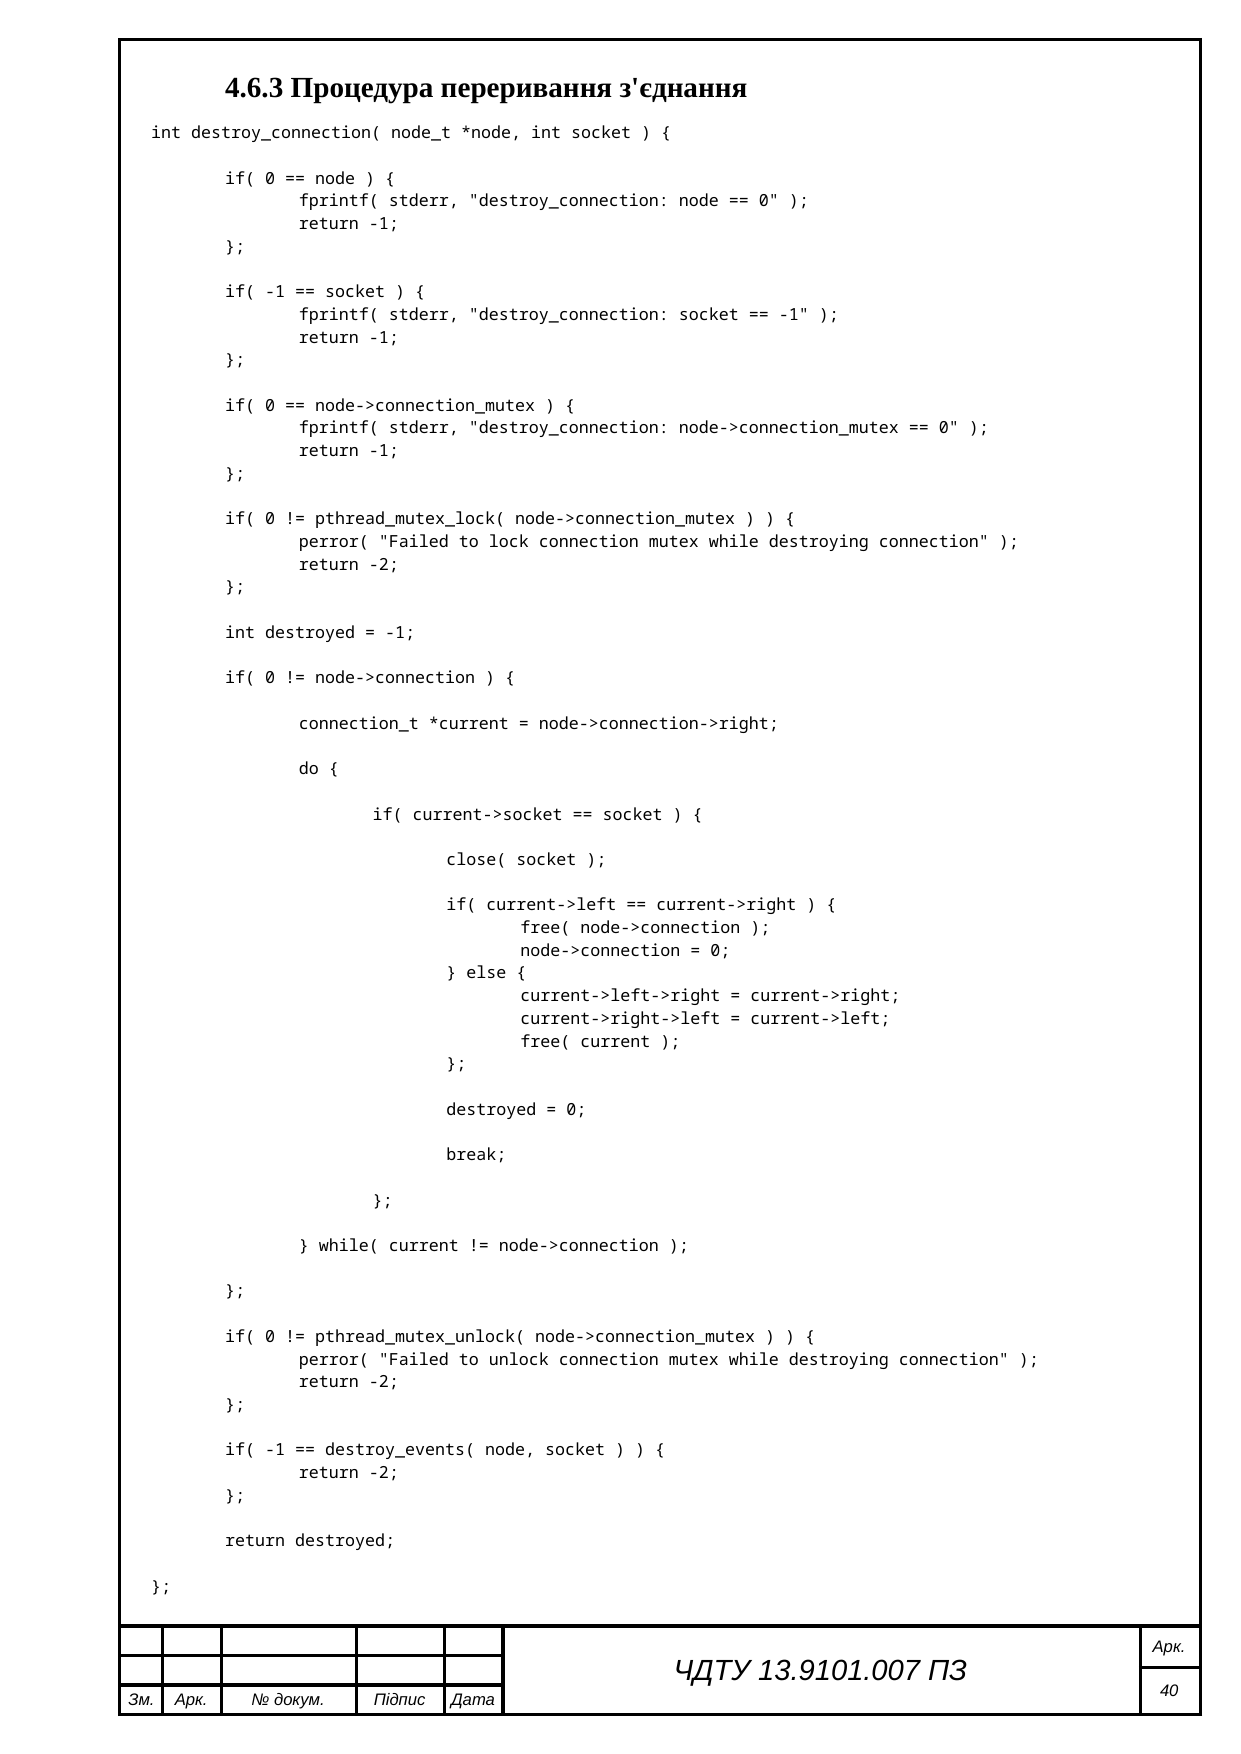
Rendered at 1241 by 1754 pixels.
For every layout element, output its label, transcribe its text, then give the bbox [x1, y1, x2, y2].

text }; [151, 1483, 1170, 1506]
text }; [151, 234, 1170, 257]
text if( current->socket == socket ) { [151, 802, 1170, 825]
text perror( "Failed to lock connection mutex while destroying connection" ); [151, 529, 1170, 552]
text }; [151, 1188, 1170, 1211]
text int destroyed = -1; [151, 620, 1170, 643]
text if( 0 == node->connection_mutex ) { [151, 393, 1170, 416]
text if( 0 != pthread_mutex_lock( node->connection_mutex ) ) { [151, 507, 1170, 529]
text fprintf( stderr, "destroy_connection: node->connection_mutex == 0" ); [151, 416, 1170, 439]
text }; [151, 1574, 1170, 1597]
text if( -1 == destroy_events( node, socket ) ) { [151, 1438, 1170, 1461]
text }; [151, 575, 1170, 598]
text return -2; [151, 1461, 1170, 1483]
text fprintf( stderr, "destroy_connection: socket == -1" ); [151, 302, 1170, 325]
text 4.6.3 Процедура переривання з'єднання [151, 71, 1170, 104]
text }; [151, 461, 1170, 484]
text do { [151, 757, 1170, 779]
text } else { [151, 961, 1170, 984]
text node->connection = 0; [151, 938, 1170, 961]
text return -2; [151, 552, 1170, 575]
text perror( "Failed to unlock connection mutex while destroying connection" ); [151, 1347, 1170, 1370]
text free( current ); [151, 1029, 1170, 1052]
text }; [151, 348, 1170, 371]
text free( node->connection ); [151, 916, 1170, 938]
text }; [151, 1392, 1170, 1415]
text if( 0 != node->connection ) { [151, 666, 1170, 688]
text fprintf( stderr, "destroy_connection: node == 0" ); [151, 189, 1170, 212]
text break; [151, 1143, 1170, 1165]
text if( 0 != pthread_mutex_unlock( node->connection_mutex ) ) { [151, 1324, 1170, 1347]
text }; [151, 1052, 1170, 1074]
text if( current->left == current->right ) { [151, 893, 1170, 916]
text return destroyed; [151, 1529, 1170, 1551]
text close( socket ); [151, 847, 1170, 870]
text if( 0 == node ) { [151, 166, 1170, 189]
text } while( current != node->connection ); [151, 1233, 1170, 1256]
text connection_t *current = node->connection->right; [151, 711, 1170, 734]
text if( -1 == socket ) { [151, 280, 1170, 302]
text current->left->right = current->right; [151, 984, 1170, 1006]
text return -2; [151, 1370, 1170, 1392]
text return -1; [151, 439, 1170, 461]
text int destroy_connection( node_t *node, int socket ) { [151, 121, 1170, 143]
text destroyed = 0; [151, 1097, 1170, 1120]
text return -1; [151, 325, 1170, 348]
text }; [151, 1279, 1170, 1302]
text return -1; [151, 212, 1170, 234]
text current->right->left = current->left; [151, 1006, 1170, 1029]
